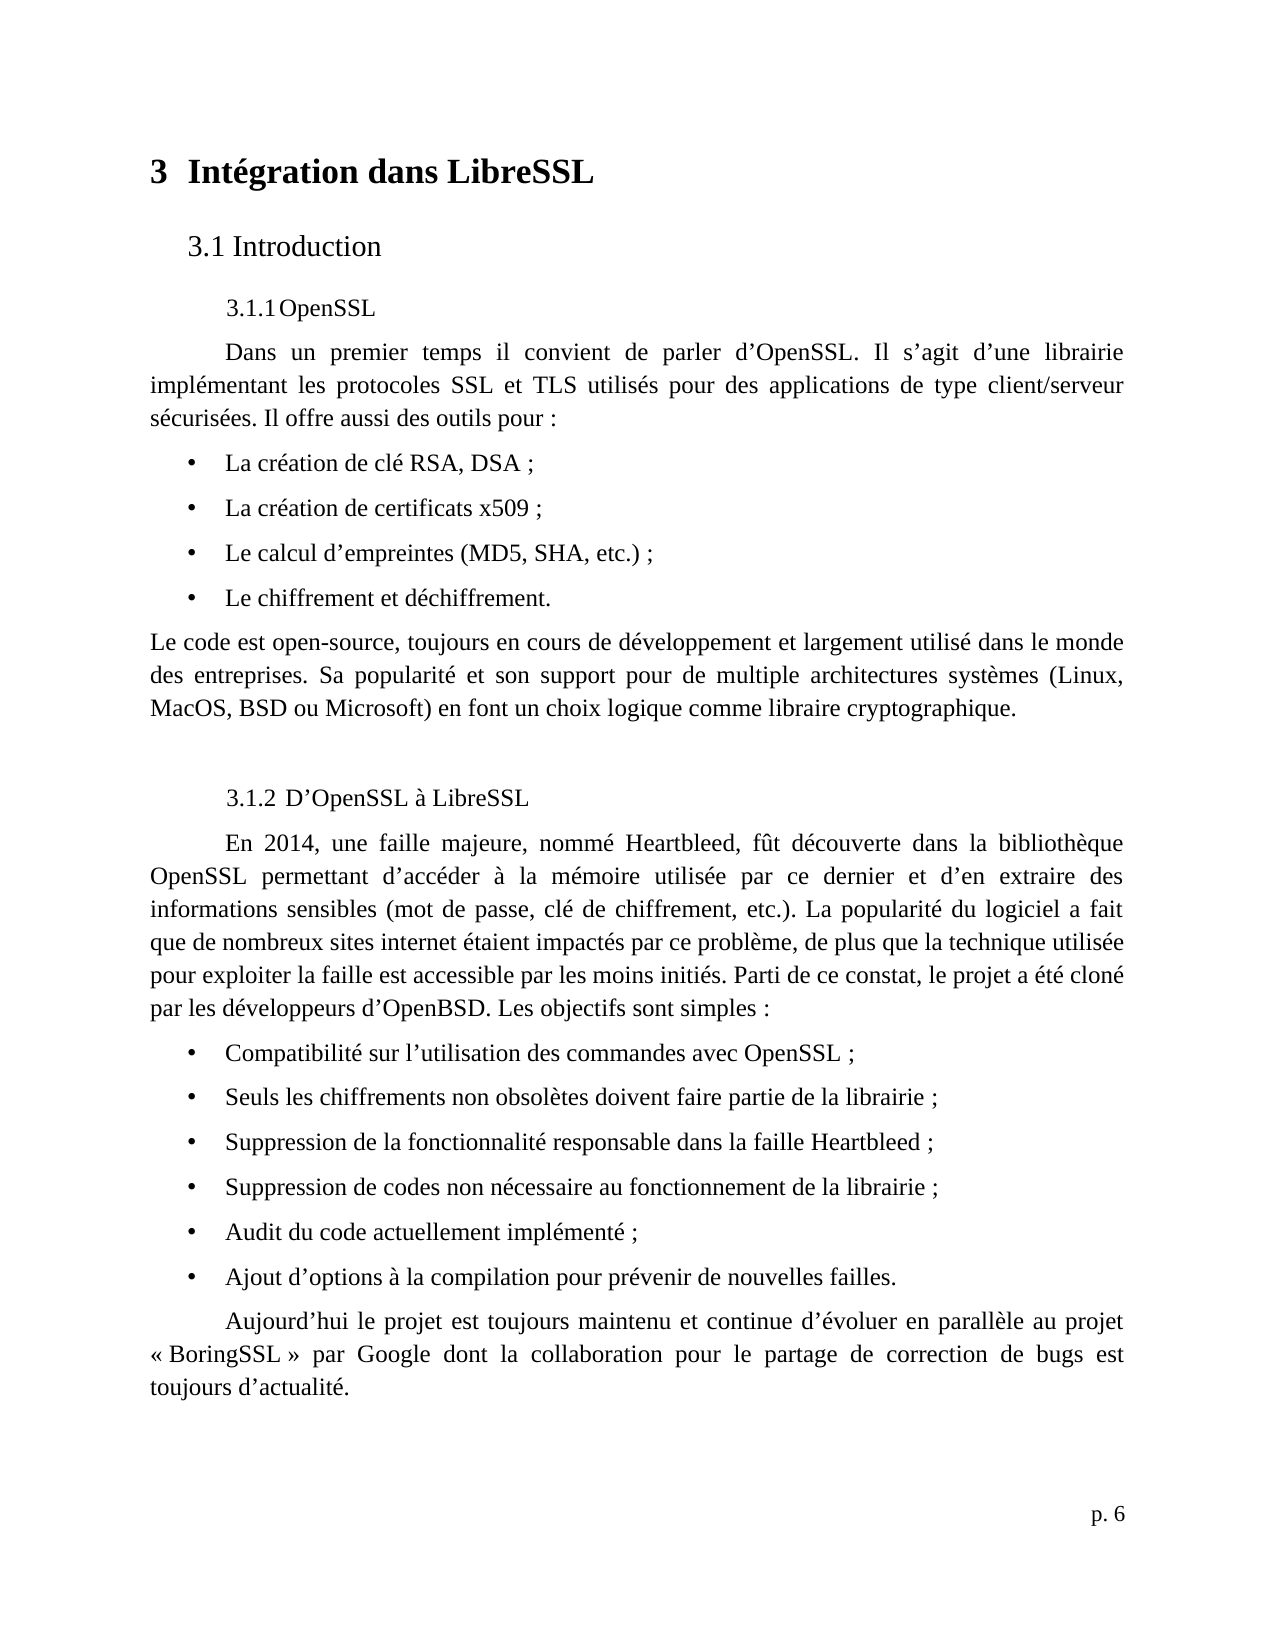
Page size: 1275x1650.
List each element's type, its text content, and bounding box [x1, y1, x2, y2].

text En 2014, une faille majeure, nommé Heartbleed, fût découverte dans la bibliothèque OpenSSL permettant d’accéder à la mémoire utilisée par ce dernier et d’en extraire des informations sensibles (mot de passe, clé de chiffrement, etc.). La popularité du logiciel a fait que de nombreux sites internet étaient impactés par ce problème, de plus que la technique utilisée pour exploiter la faille est accessible par les moins initiés. Parti de ce constat, le projet a été cloné par les développeurs d’OpenBSD. Les objectifs sont simples : [150, 828, 1125, 1022]
subtitle Intégration dans LibreSSL [150, 150, 1125, 191]
list Le chiffrement et déchiffrement. [187, 583, 1125, 611]
list La création de clé RSA, DSA ; [187, 448, 1125, 477]
list Le calcul d’empreintes (MD5, SHA, etc.) ; [187, 538, 1125, 567]
subtitle Introduction [187, 228, 1125, 263]
list Suppression de la fonctionnalité responsable dans la faille Heartbleed ; [187, 1127, 1125, 1156]
text Le code est open-source, toujours en cours de développement et largement utilisé dans le monde des entreprises. Sa popularité et son support pour de multiple architectures systèmes (Linux, MacOS, BSD ou Microsoft) en font un choix logique comme libraire cryptographique. [150, 627, 1125, 722]
list Ajout d’options à la compilation pour prévenir de nouvelles failles. [187, 1262, 1125, 1290]
list La création de certificats x509 ; [187, 493, 1125, 522]
subtitle OpenSSL [150, 293, 1125, 321]
text Aujourd’hui le projet est toujours maintenu et continue d’évoluer en parallèle au projet « BoringSSL » par Google dont la collaboration pour le partage de correction de bugs est toujours d’actualité. [150, 1306, 1125, 1401]
list Suppression de codes non nécessaire au fonctionnement de la librairie ; [187, 1172, 1125, 1201]
subtitle D’OpenSSL à LibreSSL [150, 783, 1125, 812]
list Audit du code actuellement implémenté ; [187, 1217, 1125, 1246]
list Compatibilité sur l’utilisation des commandes avec OpenSSL ; [187, 1038, 1125, 1066]
text Dans un premier temps il convient de parler d’OpenSSL. Il s’agit d’une librairie implémentant les protocoles SSL et TLS utilisés pour des applications de type client/serveur sécurisées. Il offre aussi des outils pour : [150, 337, 1125, 432]
list Seuls les chiffrements non obsolètes doivent faire partie de la librairie ; [187, 1082, 1125, 1111]
